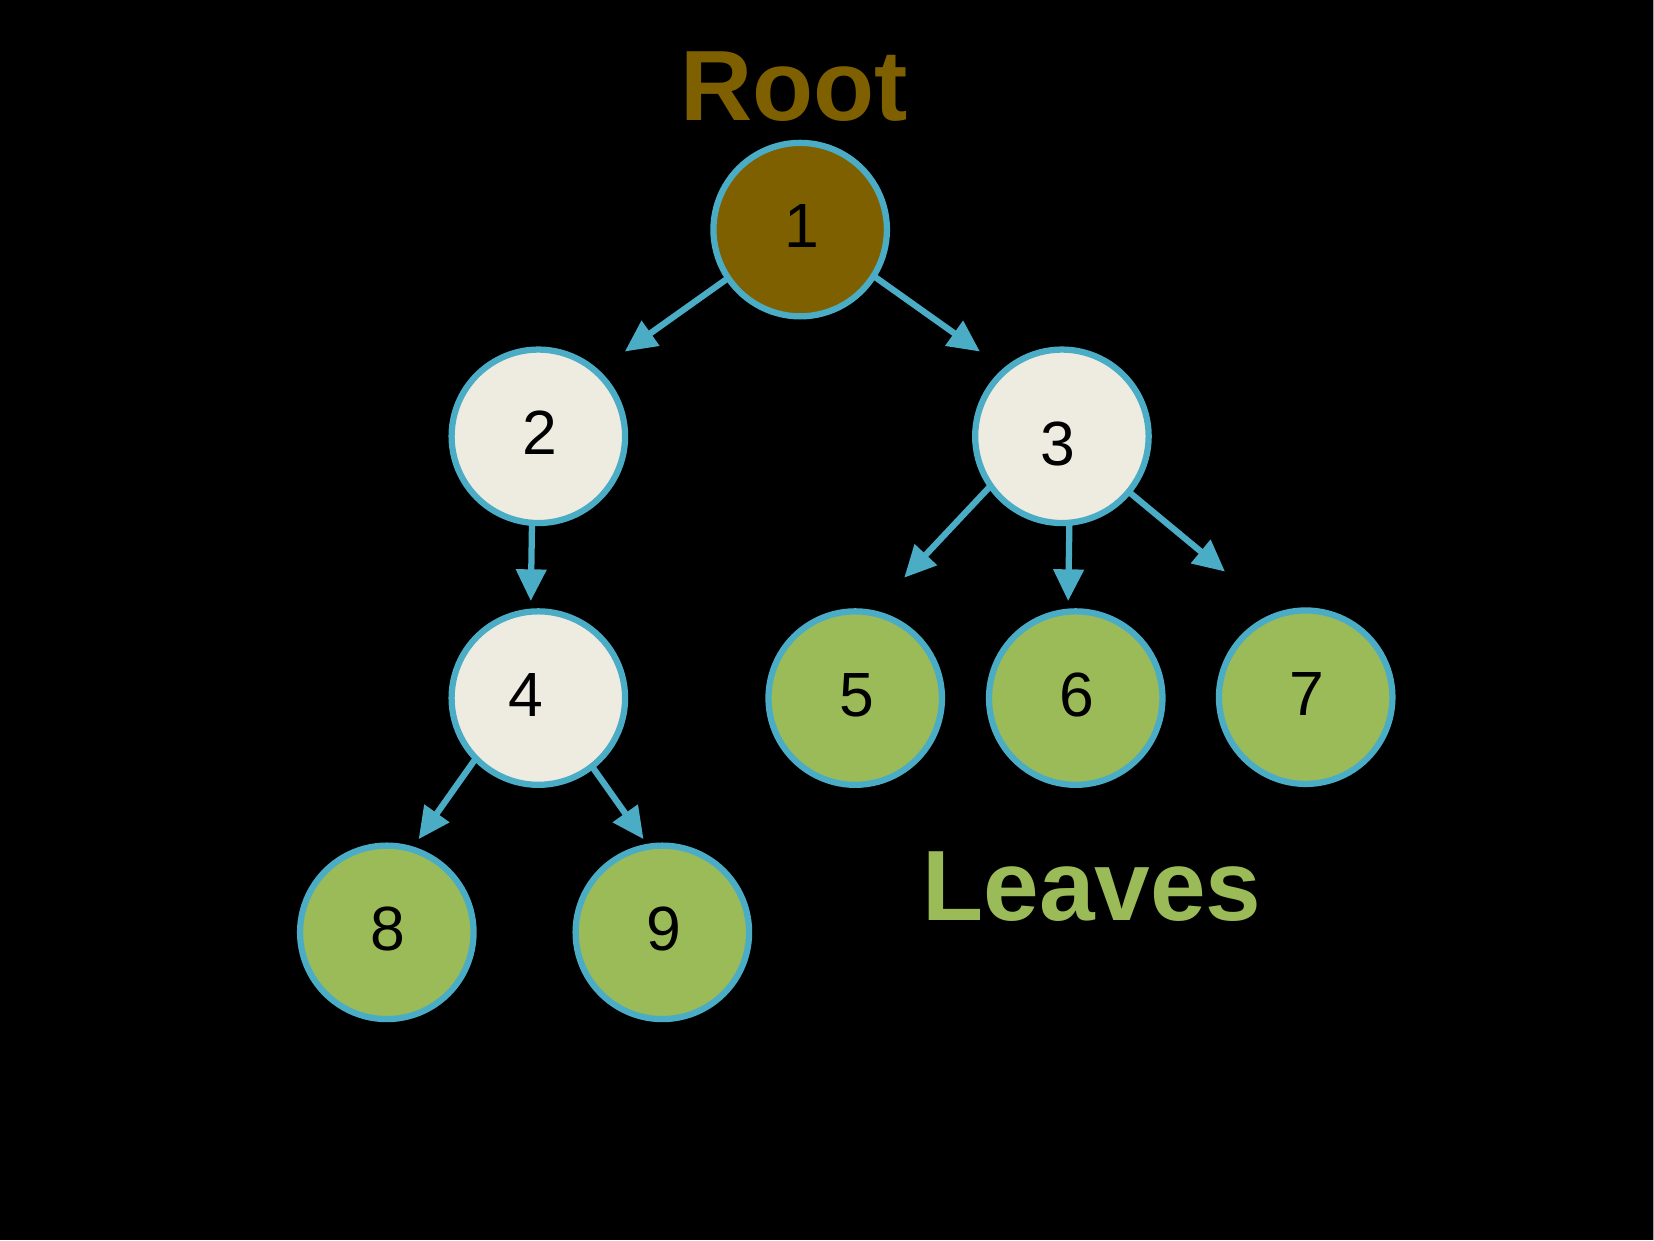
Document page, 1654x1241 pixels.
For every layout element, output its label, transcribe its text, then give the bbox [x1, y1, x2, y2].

text_box 3 [1025, 387, 1200, 513]
text_box [975, 349, 1134, 524]
text_box 2 [507, 377, 671, 503]
text_box 4 [493, 638, 599, 765]
text_box [768, 611, 918, 722]
text_box 8 [355, 873, 490, 999]
text_box 6 [1044, 638, 1150, 722]
text_box Leaves [604, 722, 1580, 1039]
text_box Root [112, 0, 1475, 239]
text_box [300, 845, 450, 1020]
text_box 1 [769, 239, 904, 267]
text_box [1150, 653, 1163, 722]
text_box [451, 349, 602, 524]
text_box [713, 239, 879, 317]
text_box 5 [824, 638, 959, 722]
text_box [1218, 610, 1370, 722]
text_box [988, 611, 1139, 722]
text_box 7 [1274, 638, 1449, 722]
text_box [451, 611, 626, 785]
text_box [575, 868, 604, 997]
